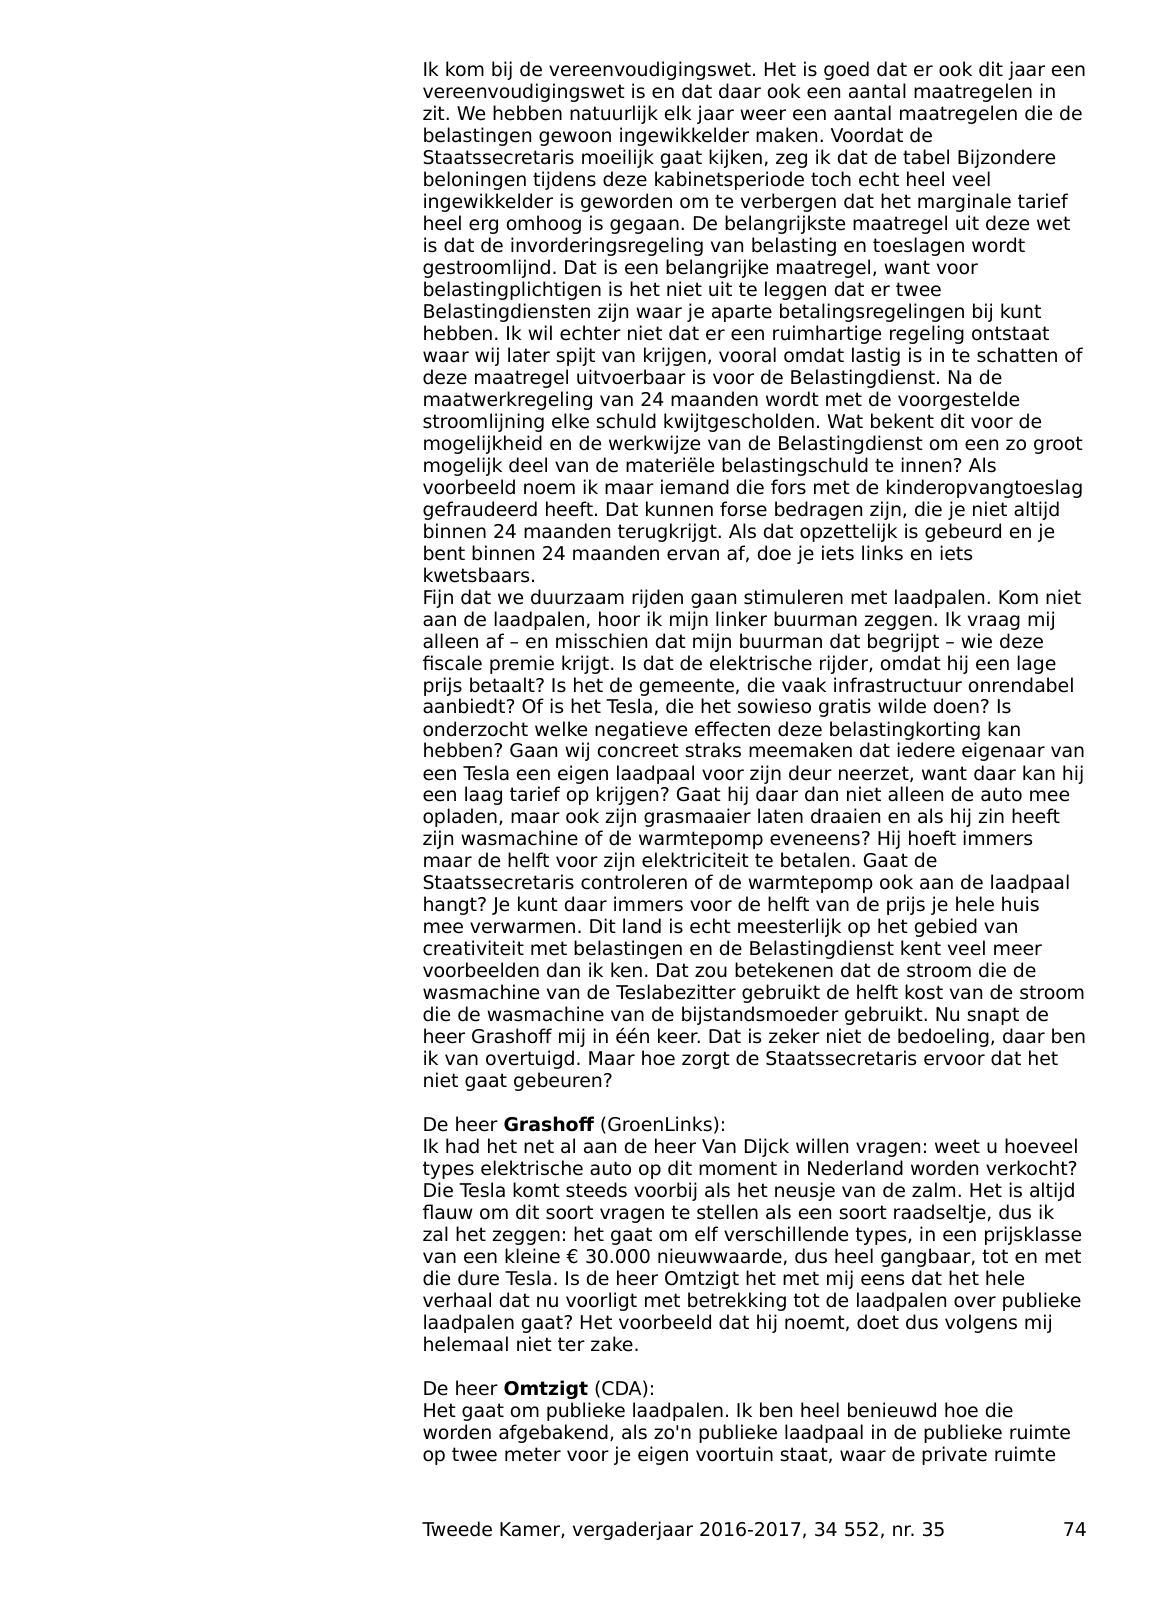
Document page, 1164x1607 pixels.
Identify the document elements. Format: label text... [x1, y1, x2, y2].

text De heer Omtzigt (CDA): [422, 1378, 1087, 1400]
text Ik kom bij de vereenvoudigingswet. Het is goed dat er ook dit jaar een vereenvoudigingswet is en dat daar ook een aantal maatregelen in zit. We hebben natuurlijk elk jaar weer een aantal maatregelen die de belastingen gewoon ingewikkelder maken. Voordat de Staatssecretaris moeilijk gaat kijken, zeg ik dat de tabel Bijzondere beloningen tijdens deze kabinetsperiode toch echt heel veel ingewikkelder is geworden om te verbergen dat het marginale tarief heel erg omhoog is gegaan. De belangrijkste maatregel uit deze wet is dat de invorderingsregeling van belasting en toeslagen wordt gestroomlijnd. Dat is een belangrijke maatregel, want voor belastingplichtigen is het niet uit te leggen dat er twee Belastingdiensten zijn waar je aparte betalingsregelingen bij kunt hebben. Ik wil echter niet dat er een ruimhartige regeling ontstaat waar wij later spijt van krijgen, vooral omdat lastig is in te schatten of deze maatregel uitvoerbaar is voor de Belastingdienst. Na de maatwerkregeling van 24 maanden wordt met de voorgestelde stroomlijning elke schuld kwijtgescholden. Wat bekent dit voor de mogelijkheid en de werkwijze van de Belastingdienst om een zo groot mogelijk deel van de materiële belastingschuld te innen? Als voorbeeld noem ik maar iemand die fors met de kinderopvangtoeslag gefraudeerd heeft. Dat kunnen forse bedragen zijn, die je niet altijd binnen 24 maanden terugkrijgt. Als dat opzettelijk is gebeurd en je bent binnen 24 maanden ervan af, doe je iets links en iets kwetsbaars. [422, 59, 1087, 587]
text Ik had het net al aan de heer Van Dijck willen vragen: weet u hoeveel types elektrische auto op dit moment in Nederland worden verkocht? Die Tesla komt steeds voorbij als het neusje van de zalm. Het is altijd flauw om dit soort vragen te stellen als een soort raadseltje, dus ik zal het zeggen: het gaat om elf verschillende types, in een prijsklasse van een kleine € 30.000 nieuwwaarde, dus heel gangbaar, tot en met die dure Tesla. Is de heer Omtzigt het met mij eens dat het hele verhaal dat nu voorligt met betrekking tot de laadpalen over publieke laadpalen gaat? Het voorbeeld dat hij noemt, doet dus volgens mij helemaal niet ter zake. [422, 1136, 1087, 1356]
text Fijn dat we duurzaam rijden gaan stimuleren met laadpalen. Kom niet aan de laadpalen, hoor ik mijn linker buurman zeggen. Ik vraag mij alleen af – en misschien dat mijn buurman dat begrijpt – wie deze fiscale premie krijgt. Is dat de elektrische rijder, omdat hij een lage prijs betaalt? Is het de gemeente, die vaak infrastructuur onrendabel aanbiedt? Of is het Tesla, die het sowieso gratis wilde doen? Is onderzocht welke negatieve effecten deze belastingkorting kan hebben? Gaan wij concreet straks meemaken dat iedere eigenaar van een Tesla een eigen laadpaal voor zijn deur neerzet, want daar kan hij een laag tarief op krijgen? Gaat hij daar dan niet alleen de auto mee opladen, maar ook zijn grasmaaier laten draaien en als hij zin heeft zijn wasmachine of de warmtepomp eveneens? Hij hoeft immers maar de helft voor zijn elektriciteit te betalen. Gaat de Staatssecretaris controleren of de warmtepomp ook aan de laadpaal hangt? Je kunt daar immers voor de helft van de prijs je hele huis mee verwarmen. Dit land is echt meesterlijk op het gebied van creativiteit met belastingen en de Belastingdienst kent veel meer voorbeelden dan ik ken. Dat zou betekenen dat de stroom die de wasmachine van de Teslabezitter gebruikt de helft kost van de stroom die de wasmachine van de bijstandsmoeder gebruikt. Nu snapt de heer Grashoff mij in één keer. Dat is zeker niet de bedoeling, daar ben ik van overtuigd. Maar hoe zorgt de Staatssecretaris ervoor dat het niet gaat gebeuren? [422, 587, 1087, 1092]
text Het gaat om publieke laadpalen. Ik ben heel benieuwd hoe die worden afgebakend, als zo'n publieke laadpaal in de publieke ruimte op twee meter voor je eigen voortuin staat, waar de private ruimte [422, 1400, 1087, 1466]
text De heer Grashoff (GroenLinks): [422, 1114, 1087, 1136]
